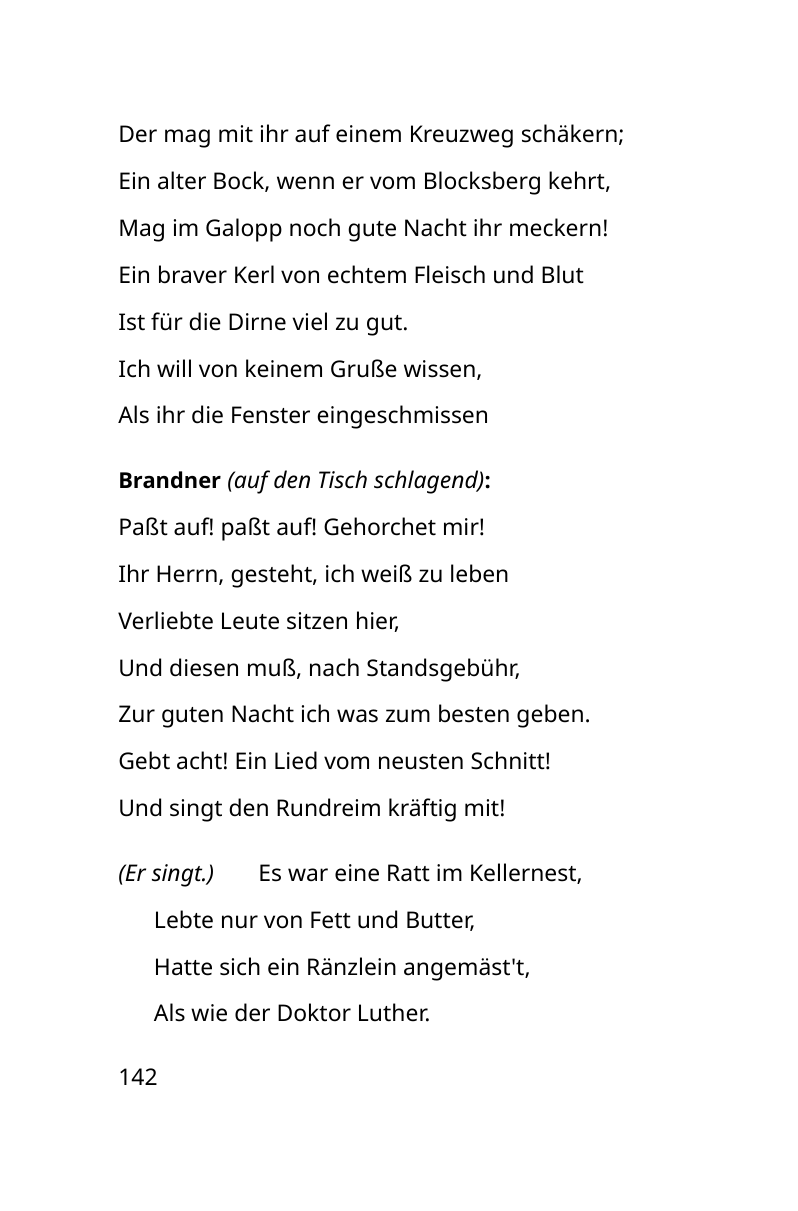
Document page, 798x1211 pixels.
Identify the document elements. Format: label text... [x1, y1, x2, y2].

text Brandner (auf den Tisch schlagend): Paßt auf! paßt auf! Gehorchet mir! Ihr Herrn, gesteht, ich weiß zu leben Verliebte Leute sitzen hier, Und diesen muß, nach Standsgebühr, Zur guten Nacht ich was zum besten geben. Gebt acht! Ein Lied vom neusten Schnitt! Und singt den Rundreim kräftig mit! [118, 464, 679, 823]
text Der mag mit ihr auf einem Kreuzweg schäkern; Ein alter Bock, wenn er vom Blocksberg kehrt, Mag im Galopp noch gute Nacht ihr meckern! Ein braver Kerl von echtem Fleisch und Blut Ist für die Dirne viel zu gut. Ich will von keinem Gruße wissen, Als ihr die Fenster eingeschmissen [118, 118, 679, 431]
text (Er singt.) Es war eine Ratt im Kellernest, Lebte nur von Fett und Butter, Hatte sich ein Ränzlein angemäst't, Als wie der Doktor Luther. [118, 857, 679, 1028]
